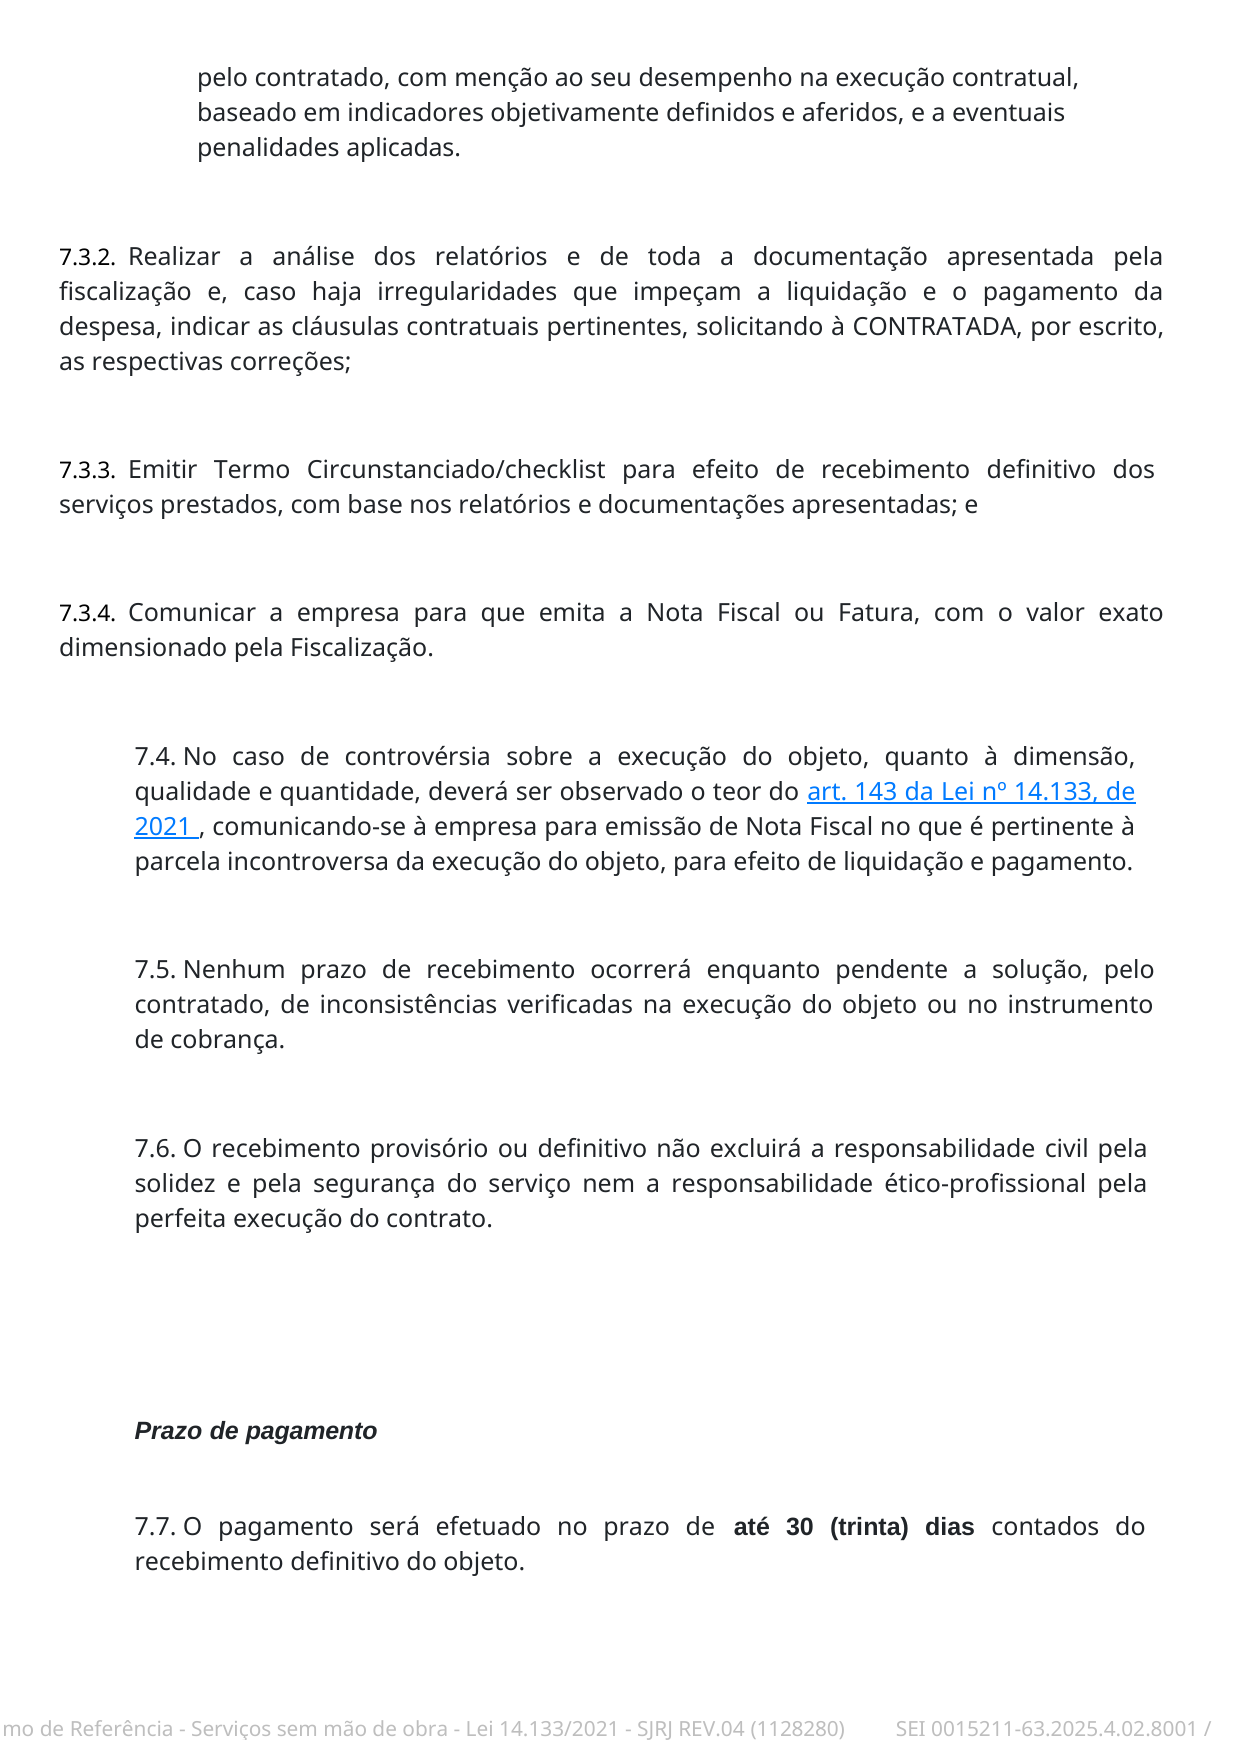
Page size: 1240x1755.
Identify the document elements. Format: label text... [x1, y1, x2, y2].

subtitle Prazo de pagamento [134, 1416, 1181, 1445]
list O recebimento provisório ou definitivo não excluirá a responsabilidade civil pela solidez e pela segurança do serviço nem a responsabilidade ético-profissional pela perfeita execução do contrato. [134, 1130, 1148, 1234]
text pelo contratado, com menção ao seu desempenho na execução contratual, baseado em indicadores objetivamente definidos e aferidos, e a eventuais penalidades aplicadas. [197, 60, 1134, 164]
list Nenhum prazo de recebimento ocorrerá enquanto pendente a solução, pelo contratado, de inconsistências verificadas na execução do objeto ou no instrumento de cobrança. [134, 952, 1155, 1056]
list No caso de controvérsia sobre a execução do objeto, quanto à dimensão, qualidade e quantidade, deverá ser observado o teor do art. 143 da Lei nº 14.133, de 2021 , comunicando-se à empresa para emissão de Nota Fiscal no que é pertinente à parcela incontroversa da execução do objeto, para efeito de liquidação e pagamento. [134, 738, 1136, 877]
list Emitir Termo Circunstanciado/checklist para efeito de recebimento definitivo dos serviços prestados, com base nos relatórios e documentações apresentadas; e [59, 452, 1155, 521]
list Comunicar a empresa para que emita a Nota Fiscal ou Fatura, com o valor exato dimensionado pela Fiscalização. [59, 595, 1163, 664]
list Realizar a análise dos relatórios e de toda a documentação apresentada pela fiscalização e, caso haja irregularidades que impeçam a liquidação e o pagamento da despesa, indicar as cláusulas contratuais pertinentes, solicitando à CONTRATADA, por escrito, as respectivas correções; [59, 238, 1165, 377]
list O pagamento será efetuado no prazo de até 30 (trinta) dias contados do recebimento definitivo do objeto. [134, 1509, 1146, 1578]
